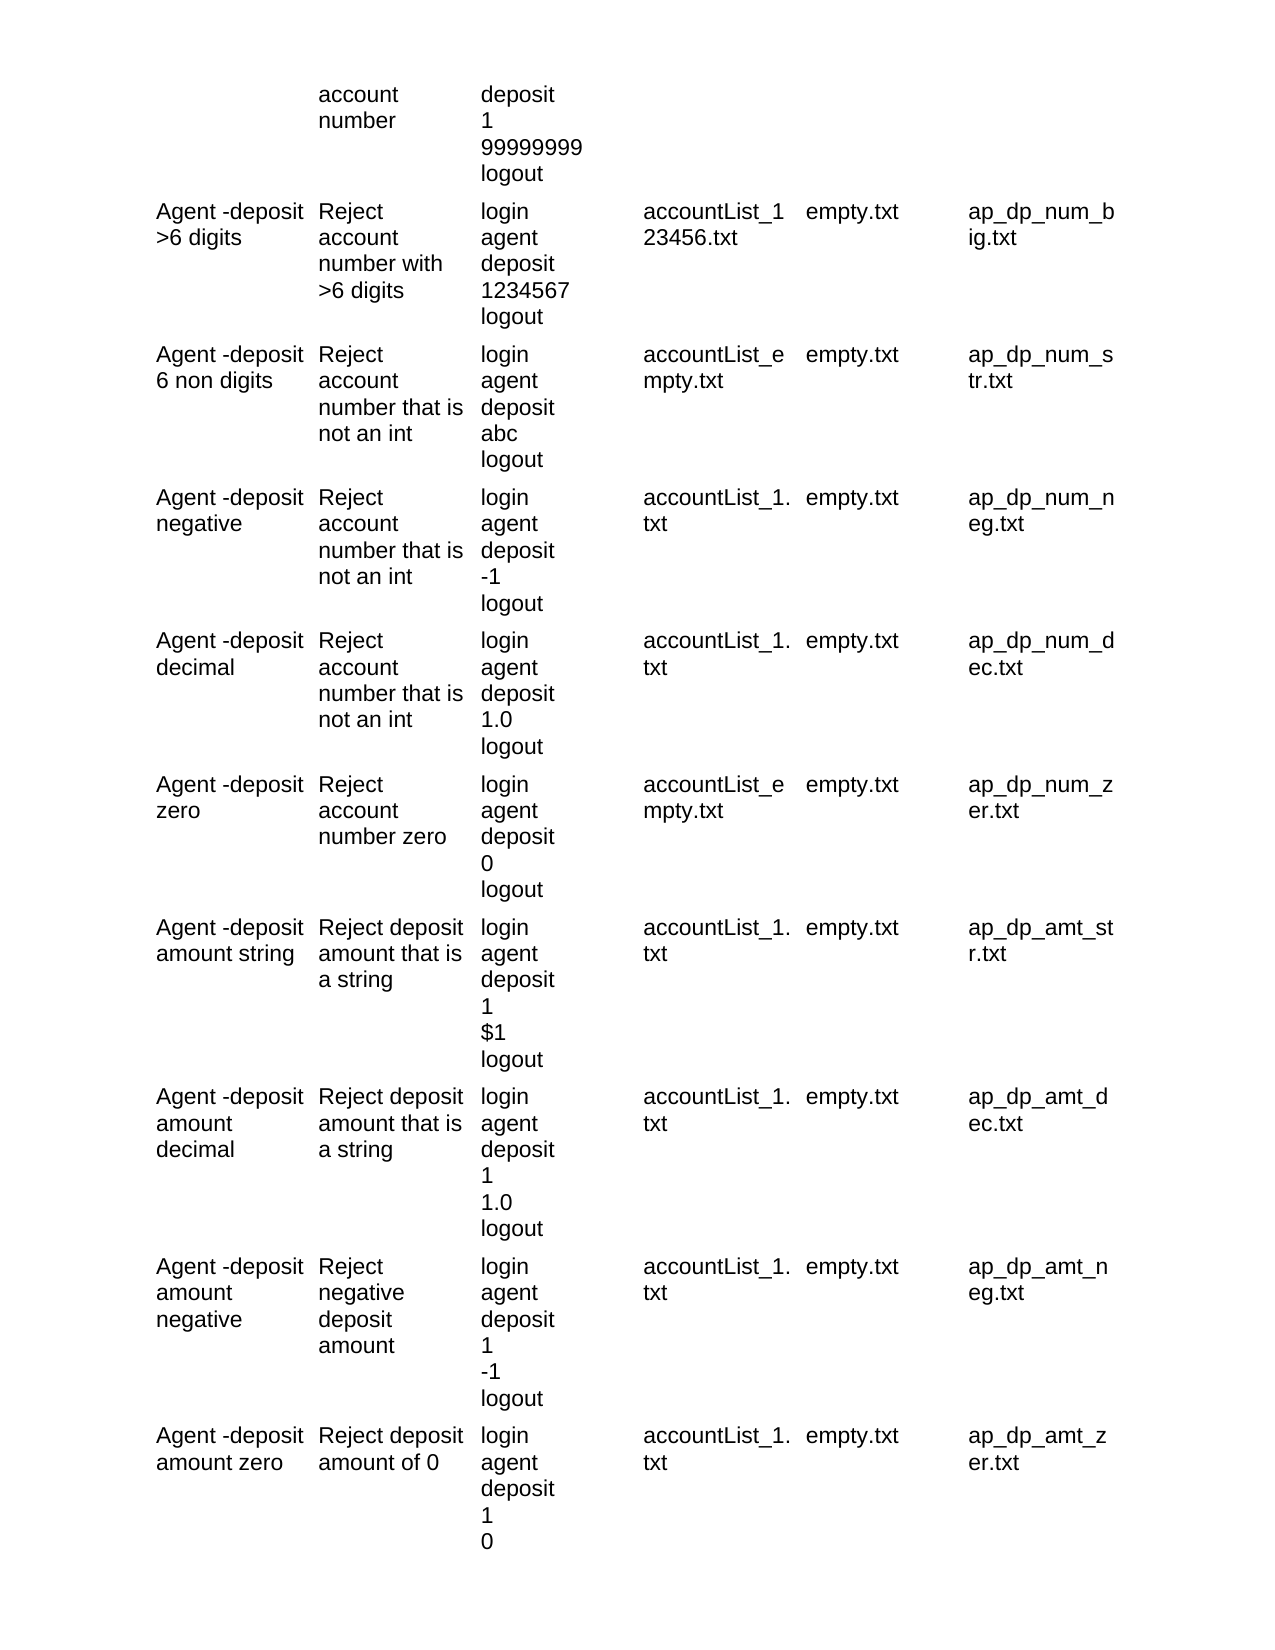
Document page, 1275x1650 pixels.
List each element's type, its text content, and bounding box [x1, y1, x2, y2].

table_cell empty.txt [800, 765, 962, 908]
table_cell ap_dp_amt_str.txt [963, 908, 1125, 1078]
table_cell [150, 75, 312, 192]
table_cell Reject account number with >6 digits [313, 192, 475, 335]
table_cell Reject account number that is not an int [313, 335, 475, 478]
table_cell Reject deposit amount that is a string [313, 908, 475, 1078]
table_cell Agent -deposit decimal [150, 622, 312, 765]
table_cell ap_dp_amt_dec.txt [963, 1078, 1125, 1247]
table_cell account number [313, 75, 475, 192]
table_cell accountList_empty.txt [638, 765, 800, 908]
table_cell login agent deposit -1 logout [475, 478, 637, 622]
table_cell Agent -deposit amount zero [150, 1417, 312, 1560]
table_cell [963, 75, 1125, 192]
table_cell Reject account number zero [313, 765, 475, 908]
table_cell accountList_1.txt [638, 478, 800, 622]
table_cell Agent -deposit amount negative [150, 1247, 312, 1417]
table_cell Reject negative deposit amount [313, 1247, 475, 1417]
table_cell Agent -deposit zero [150, 765, 312, 908]
table_cell login agent deposit 1 -1 logout [475, 1247, 637, 1417]
table_cell accountList_1.txt [638, 1078, 800, 1247]
table_cell Agent -deposit 6 non digits [150, 335, 312, 478]
table_cell ap_dp_amt_zer.txt [963, 1417, 1125, 1560]
table_cell accountList_1.txt [638, 1247, 800, 1417]
table_cell Agent -deposit negative [150, 478, 312, 622]
table_cell login agent deposit 1.0 logout [475, 622, 637, 765]
table_cell login agent deposit 0 logout [475, 765, 637, 908]
table_cell ap_dp_num_zer.txt [963, 765, 1125, 908]
table_cell empty.txt [800, 1247, 962, 1417]
table_cell accountList_1.txt [638, 622, 800, 765]
table_cell accountList_1.txt [638, 908, 800, 1078]
table_cell empty.txt [800, 335, 962, 478]
table_cell empty.txt [800, 908, 962, 1078]
table_cell Reject account number that is not an int [313, 478, 475, 622]
table_cell login agent deposit 1 0 [475, 1417, 637, 1560]
table_cell ap_dp_amt_neg.txt [963, 1247, 1125, 1417]
table_cell empty.txt [800, 622, 962, 765]
table_cell Reject account number that is not an int [313, 622, 475, 765]
table_cell Agent -deposit amount decimal [150, 1078, 312, 1247]
table_cell accountList_1.txt [638, 1417, 800, 1560]
table_cell [800, 75, 962, 192]
table_cell accountList_123456.txt [638, 192, 800, 335]
table_cell Reject deposit amount of 0 [313, 1417, 475, 1560]
table_cell Agent -deposit amount string [150, 908, 312, 1078]
table_cell empty.txt [800, 478, 962, 622]
table_cell login agent deposit 1 1.0 logout [475, 1078, 637, 1247]
table_cell ap_dp_num_str.txt [963, 335, 1125, 478]
table_cell empty.txt [800, 1078, 962, 1247]
table_cell ap_dp_num_neg.txt [963, 478, 1125, 622]
table_cell ap_dp_num_big.txt [963, 192, 1125, 335]
table_cell login agent deposit abc logout [475, 335, 637, 478]
table_cell accountList_empty.txt [638, 335, 800, 478]
table_cell ap_dp_num_dec.txt [963, 622, 1125, 765]
table_cell login agent deposit 1234567 logout [475, 192, 637, 335]
table_cell empty.txt [800, 1417, 962, 1560]
table_cell [638, 75, 800, 192]
table_cell Agent -deposit >6 digits [150, 192, 312, 335]
table_cell Reject deposit amount that is a string [313, 1078, 475, 1247]
table_cell empty.txt [800, 192, 962, 335]
table_cell login agent deposit 1 $1 logout [475, 908, 637, 1078]
table_cell deposit 1 99999999 logout [475, 75, 637, 192]
